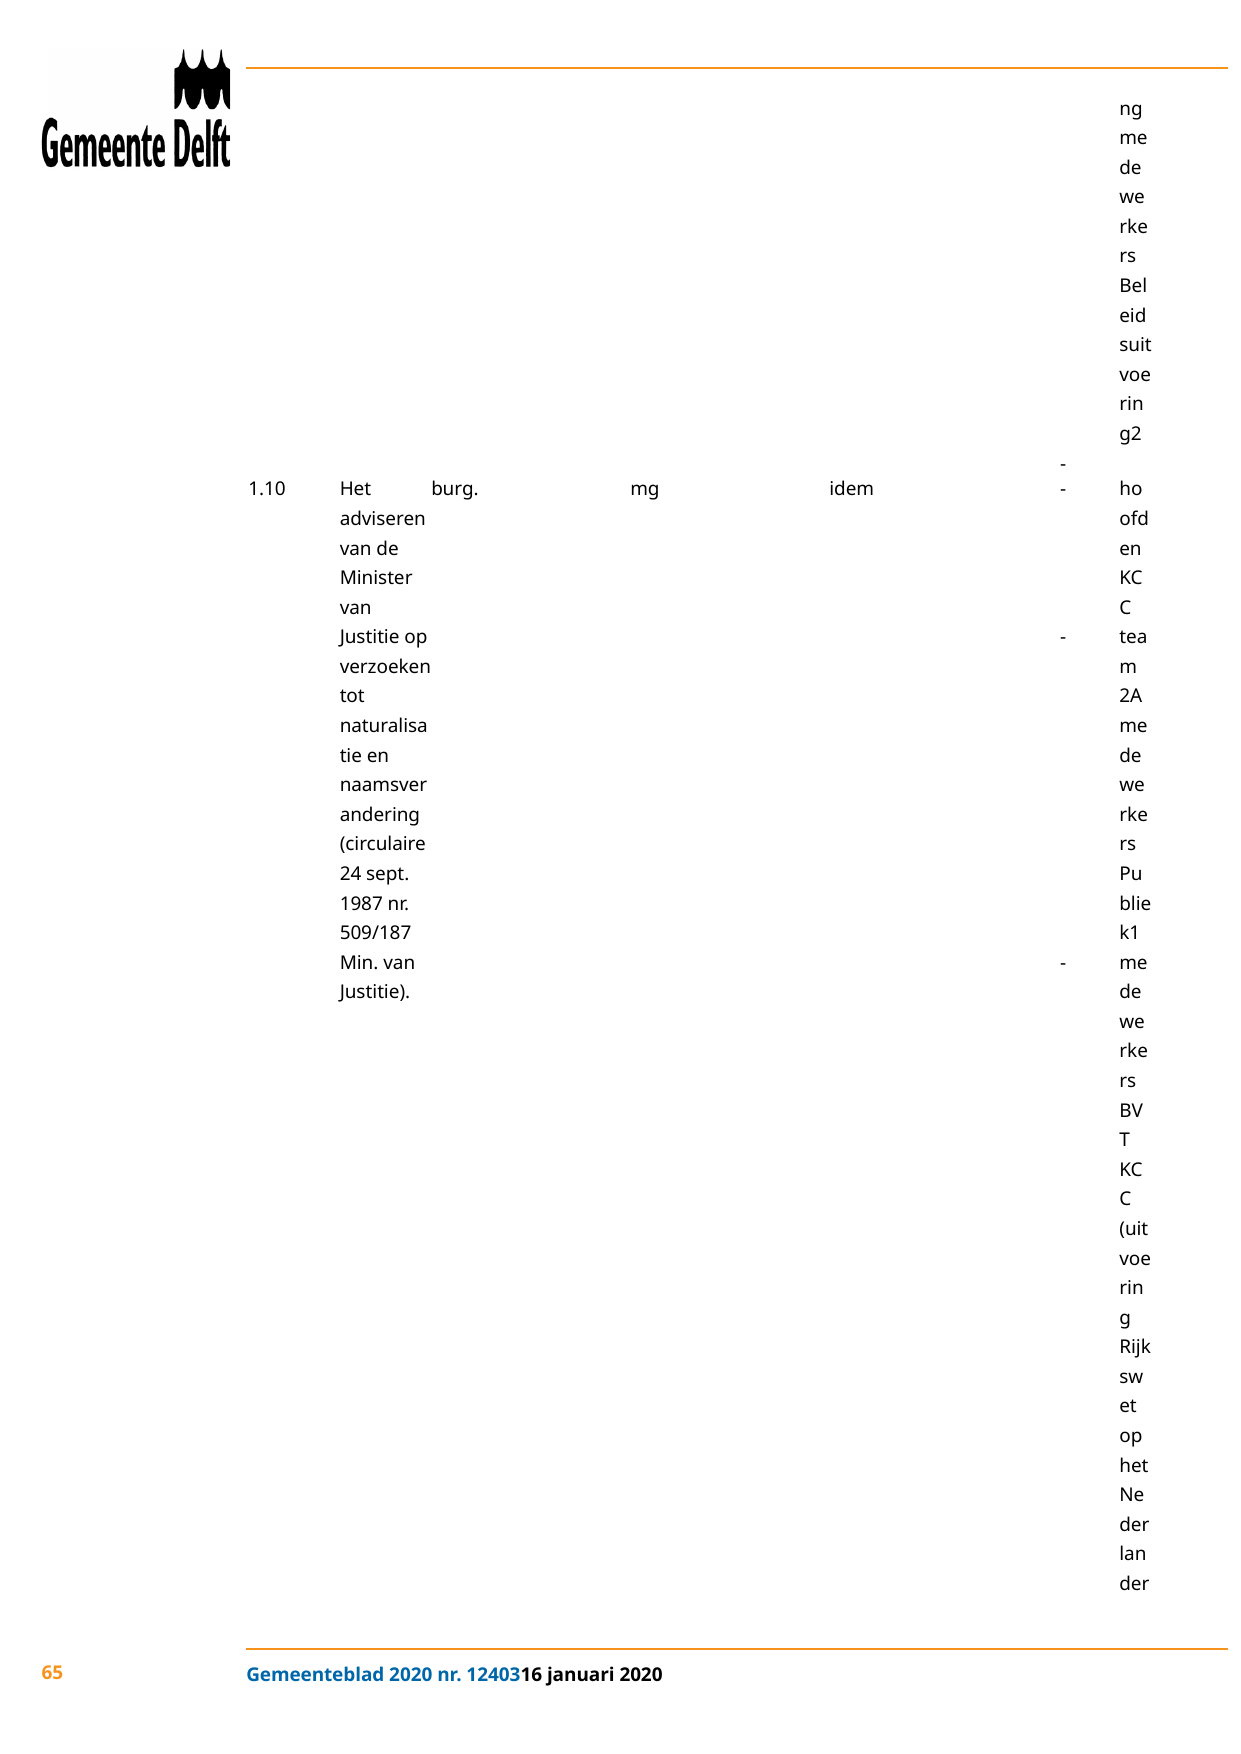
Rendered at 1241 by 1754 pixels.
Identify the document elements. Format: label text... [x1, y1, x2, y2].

table_cell hoofden KCC team 2A medewerkers Publiek1 medewerkers BVT KCC (uitvoering Rijkswet op het Nederlander [1060, 476, 1152, 1596]
table_cell idem [829, 476, 921, 1596]
table_cell 1.10 [248, 476, 339, 1596]
table_cell ng medewerkers Beleidsuitvoering2 [1060, 95, 1152, 476]
table_cell [340, 95, 431, 476]
table_cell Het adviseren van de Minister van Justitie op verzoeken tot naturalisatie en naamsverandering (circulaire 24 sept. 1987 nr. 509/187 Min. van Justitie). [340, 476, 431, 1596]
picture [41, 47, 231, 172]
table_cell [921, 95, 1060, 476]
table_cell [630, 95, 829, 476]
table_cell [921, 476, 1060, 1596]
table_cell mg [630, 476, 829, 1596]
table_cell [431, 95, 630, 476]
table_cell [829, 95, 921, 476]
table_cell [248, 95, 339, 476]
table_cell burg. [431, 476, 630, 1596]
